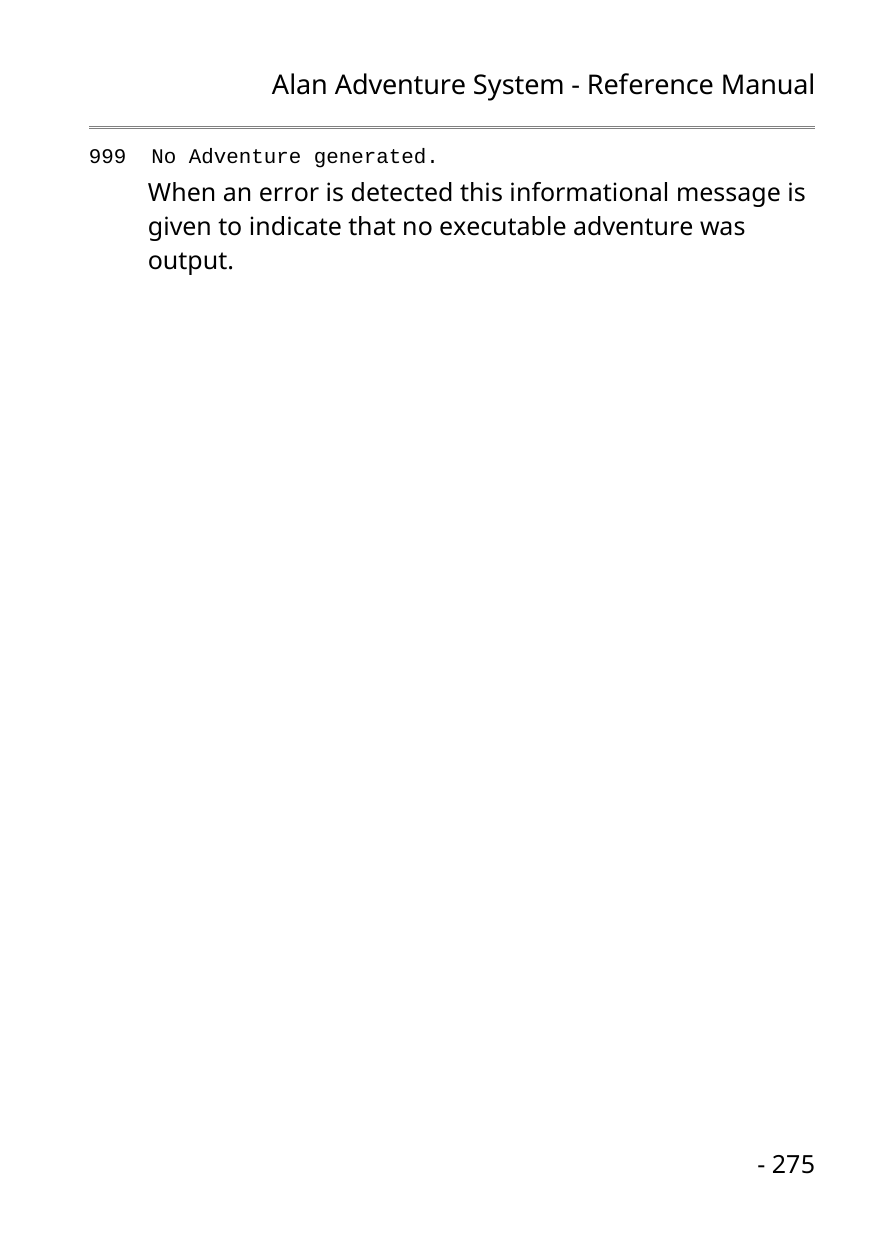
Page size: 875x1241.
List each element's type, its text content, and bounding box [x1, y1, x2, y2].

text 999 No Adventure generated. [88, 146, 815, 169]
text When an error is detected this informational message is given to indi­cate that no executable adventure was output. [148, 175, 815, 277]
